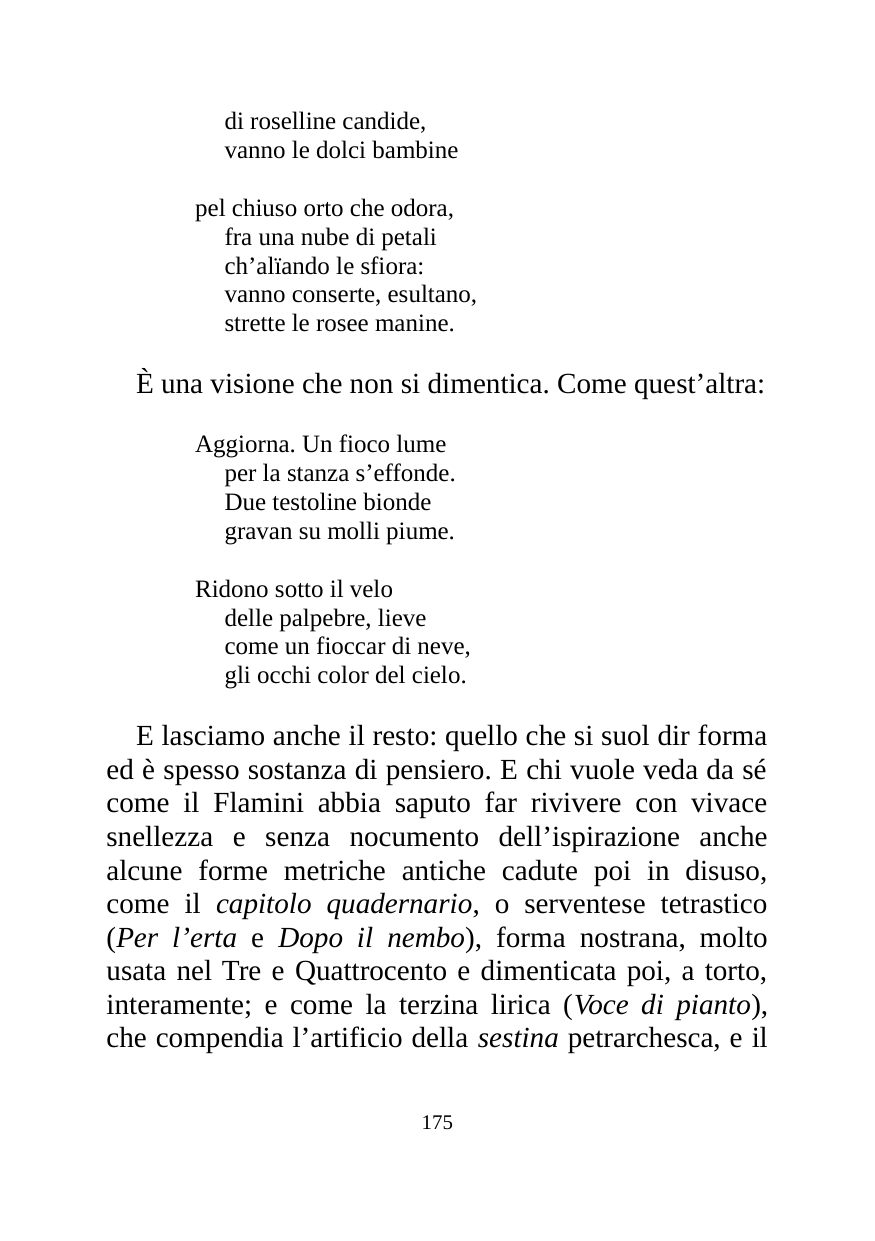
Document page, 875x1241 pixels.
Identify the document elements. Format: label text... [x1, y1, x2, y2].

text Ridono sotto il velo delle palpebre, lieve come un fioccar di neve, gli occhi color del cielo. [195, 574, 768, 689]
text È una visione che non si dimentica. Come quest’altra: [106, 366, 768, 400]
text E lasciamo anche il resto: quello che si suol dir forma ed è spesso sostanza di pensiero. E chi vuole veda da sé come il Flamini abbia saputo far rivivere con vivace snellezza e senza nocumento dell’ispirazione anche alcune forme metriche antiche cadute poi in disuso, come il capitolo quadernario, o serventese tetrastico (Per l’erta e Dopo il nembo), forma nostrana, molto usata nel Tre e Quattrocento e dimenticata poi, a torto, interamente; e come la terzina lirica (Voce di pianto), che compendia l’artificio della sestina petrarchesca, e il [106, 718, 768, 1054]
text Aggiorna. Un fioco lume per la stanza s’effonde. Due testoline bionde gravan su molli piume. [195, 429, 768, 544]
text di roselline candide, vanno le dolci bambine [195, 106, 768, 164]
text pel chiuso orto che odora, fra una nube di petali ch’alïando le sfiora: vanno conserte, esultano, strette le rosee manine. [195, 193, 768, 337]
